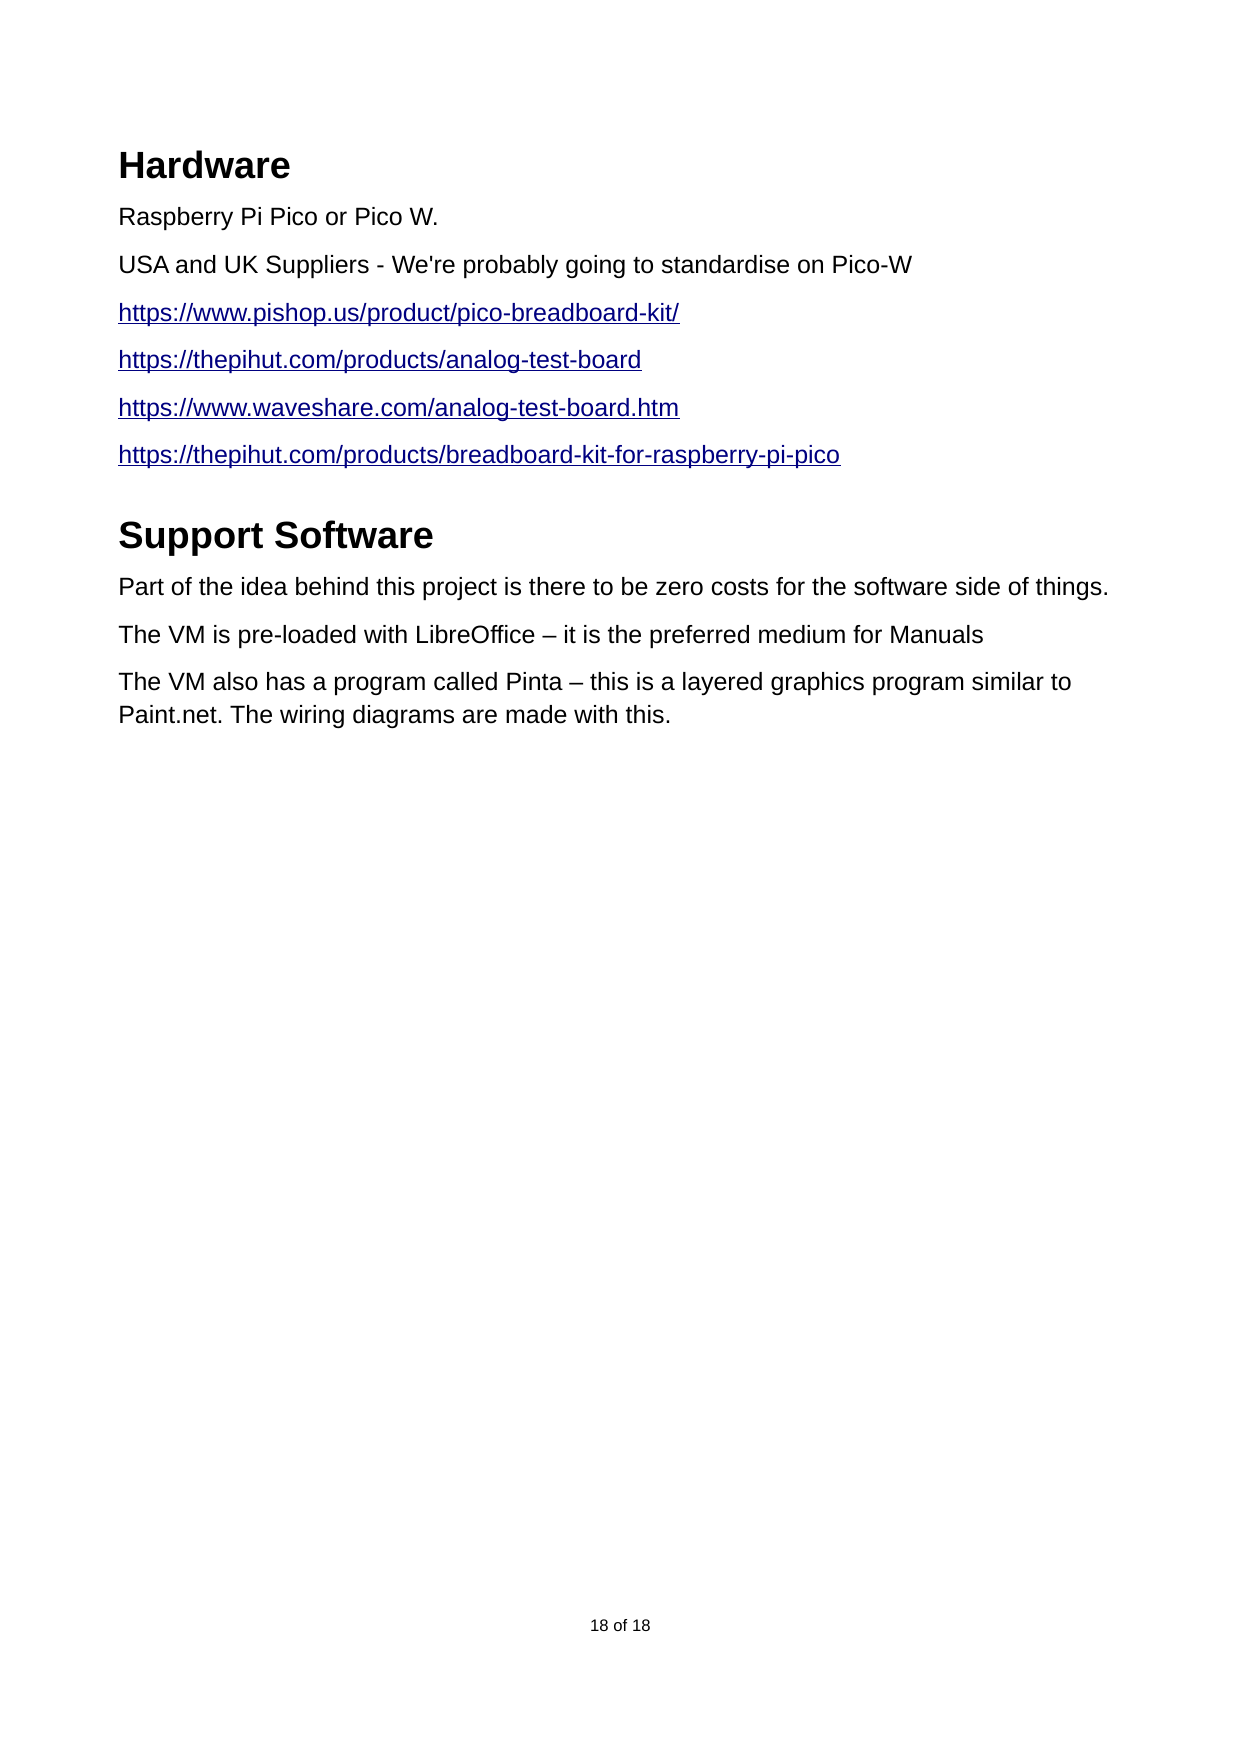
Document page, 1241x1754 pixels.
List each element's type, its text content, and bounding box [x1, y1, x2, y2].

text https://thepihut.com/products/analog-test-board [118, 345, 1122, 374]
text Raspberry Pi Pico or Pico W. [118, 202, 1122, 231]
text The VM is pre-loaded with LibreOffice – it is the preferred medium for Manuals [118, 620, 1122, 648]
text https://www.pishop.us/product/pico-breadboard-kit/ [118, 297, 1122, 326]
subtitle Support Software [118, 513, 1122, 557]
text https://thepihut.com/products/breadboard-kit-for-raspberry-pi-pico [118, 440, 1122, 469]
text USA and UK Suppliers - We're probably going to standardise on Pico-W [118, 250, 1122, 279]
text Part of the idea behind this project is there to be zero costs for the software side of things. [118, 572, 1122, 601]
text The VM also has a program called Pinta – this is a layered graphics program similar to Paint.net. The wiring diagrams are made with this. [118, 667, 1122, 729]
subtitle Hardware [118, 143, 1122, 187]
text https://www.waveshare.com/analog-test-board.htm [118, 393, 1122, 421]
